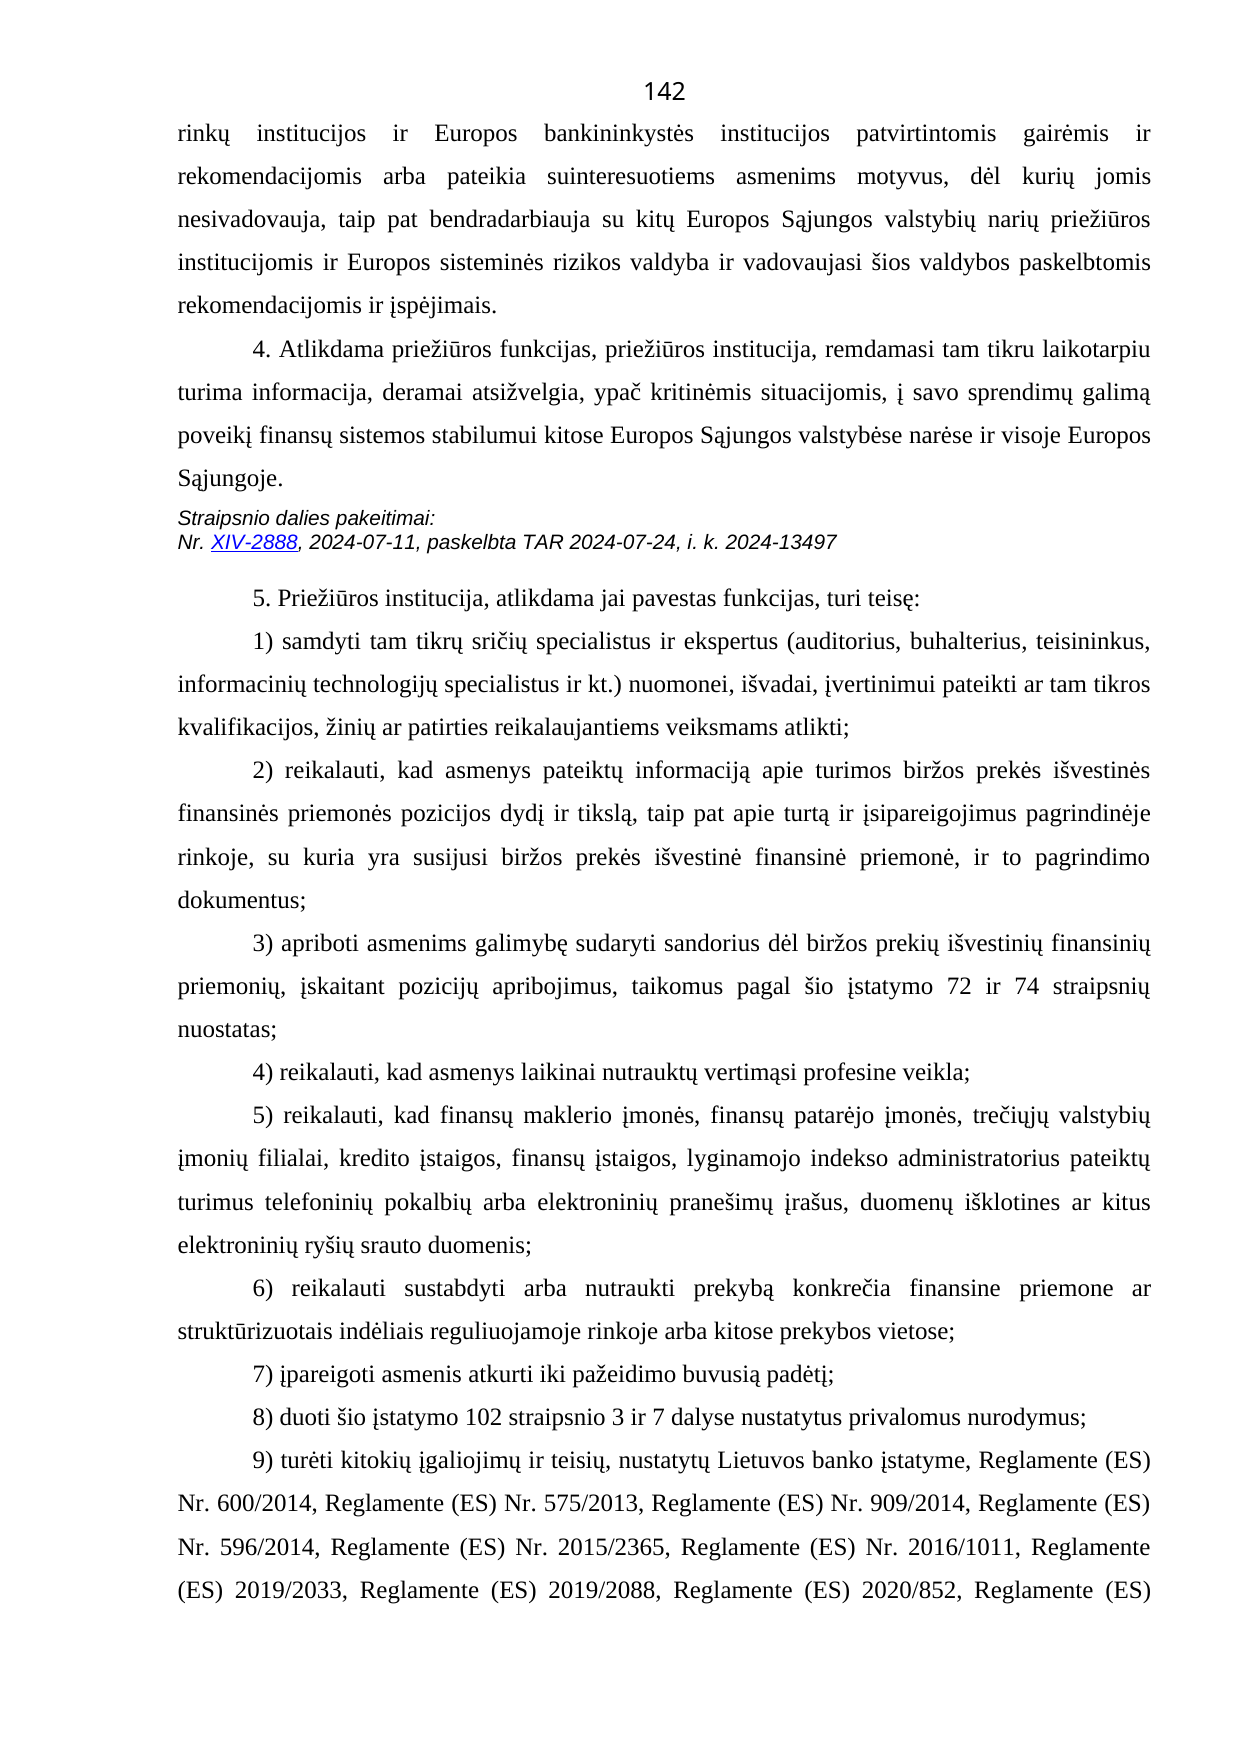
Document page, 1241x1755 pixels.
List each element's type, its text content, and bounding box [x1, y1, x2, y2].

text 1) samdyti tam tikrų sričių specialistus ir ekspertus (auditorius, buhalterius, teisininkus, informacinių technologijų specialistus ir kt.) nuomonei, išvadai, įvertinimui pateikti ar tam tikros kvalifikacijos, žinių ar patirties reikalaujantiems veiksmams atlikti; [177, 626, 1152, 741]
text 9) turėti kitokių įgaliojimų ir teisių, nustatytų Lietuvos banko įstatyme, Reglamente (ES) Nr. 600/2014, Reglamente (ES) Nr. 575/2013, Reglamente (ES) Nr. 909/2014, Reglamente (ES) Nr. 596/2014, Reglamente (ES) Nr. 2015/2365, Reglamente (ES) Nr. 2016/1011, Reglamente (ES) 2019/2033, Reglamente (ES) 2019/2088, Reglamente (ES) 2020/852, Reglamente (ES) [177, 1445, 1152, 1603]
text Straipsnio dalies pakeitimai: [177, 506, 1152, 530]
text 5) reikalauti, kad finansų maklerio įmonės, finansų patarėjo įmonės, trečiųjų valstybių įmonių filialai, kredito įstaigos, finansų įstaigos, lyginamojo indekso administratorius pateiktų turimus telefoninių pokalbių arba elektroninių pranešimų įrašus, duomenų išklotines ar kitus elektroninių ryšių srauto duomenis; [177, 1100, 1152, 1258]
text 4) reikalauti, kad asmenys laikinai nutrauktų vertimąsi profesine veikla; [177, 1057, 1152, 1086]
text Nr. XIV-2888, 2024-07-11, paskelbta TAR 2024-07-24, i. k. 2024-13497 [177, 530, 1152, 554]
text rinkų institucijos ir Europos bankininkystės institucijos patvirtintomis gairėmis ir rekomendacijomis arba pateikia suinteresuotiems asmenims motyvus, dėl kurių jomis nesivadovauja, taip pat bendradarbiauja su kitų Europos Sąjungos valstybių narių priežiūros institucijomis ir Europos sisteminės rizikos valdyba ir vadovaujasi šios valdybos paskelbtomis rekomendacijomis ir įspėjimais. [177, 118, 1152, 319]
text 6) reikalauti sustabdyti arba nutraukti prekybą konkrečia finansine priemone ar struktūrizuotais indėliais reguliuojamoje rinkoje arba kitose prekybos vietose; [177, 1273, 1152, 1345]
text 2) reikalauti, kad asmenys pateiktų informaciją apie turimos biržos prekės išvestinės finansinės priemonės pozicijos dydį ir tikslą, taip pat apie turtą ir įsipareigojimus pagrindinėje rinkoje, su kuria yra susijusi biržos prekės išvestinė finansinė priemonė, ir to pagrindimo dokumentus; [177, 755, 1152, 913]
text 8) duoti šio įstatymo 102 straipsnio 3 ir 7 dalyse nustatytus privalomus nurodymus; [177, 1402, 1152, 1431]
text 5. Priežiūros institucija, atlikdama jai pavestas funkcijas, turi teisę: [177, 583, 1152, 612]
text 4. Atlikdama priežiūros funkcijas, priežiūros institucija, remdamasi tam tikru laikotarpiu turima informacija, deramai atsižvelgia, ypač kritinėmis situacijomis, į savo sprendimų galimą poveikį finansų sistemos stabilumui kitose Europos Sąjungos valstybėse narėse ir visoje Europos Sąjungoje. [177, 334, 1152, 492]
text 7) įpareigoti asmenis atkurti iki pažeidimo buvusią padėtį; [177, 1359, 1152, 1388]
text 3) apriboti asmenims galimybę sudaryti sandorius dėl biržos prekių išvestinių finansinių priemonių, įskaitant pozicijų apribojimus, taikomus pagal šio įstatymo 72 ir 74 straipsnių nuostatas; [177, 928, 1152, 1043]
